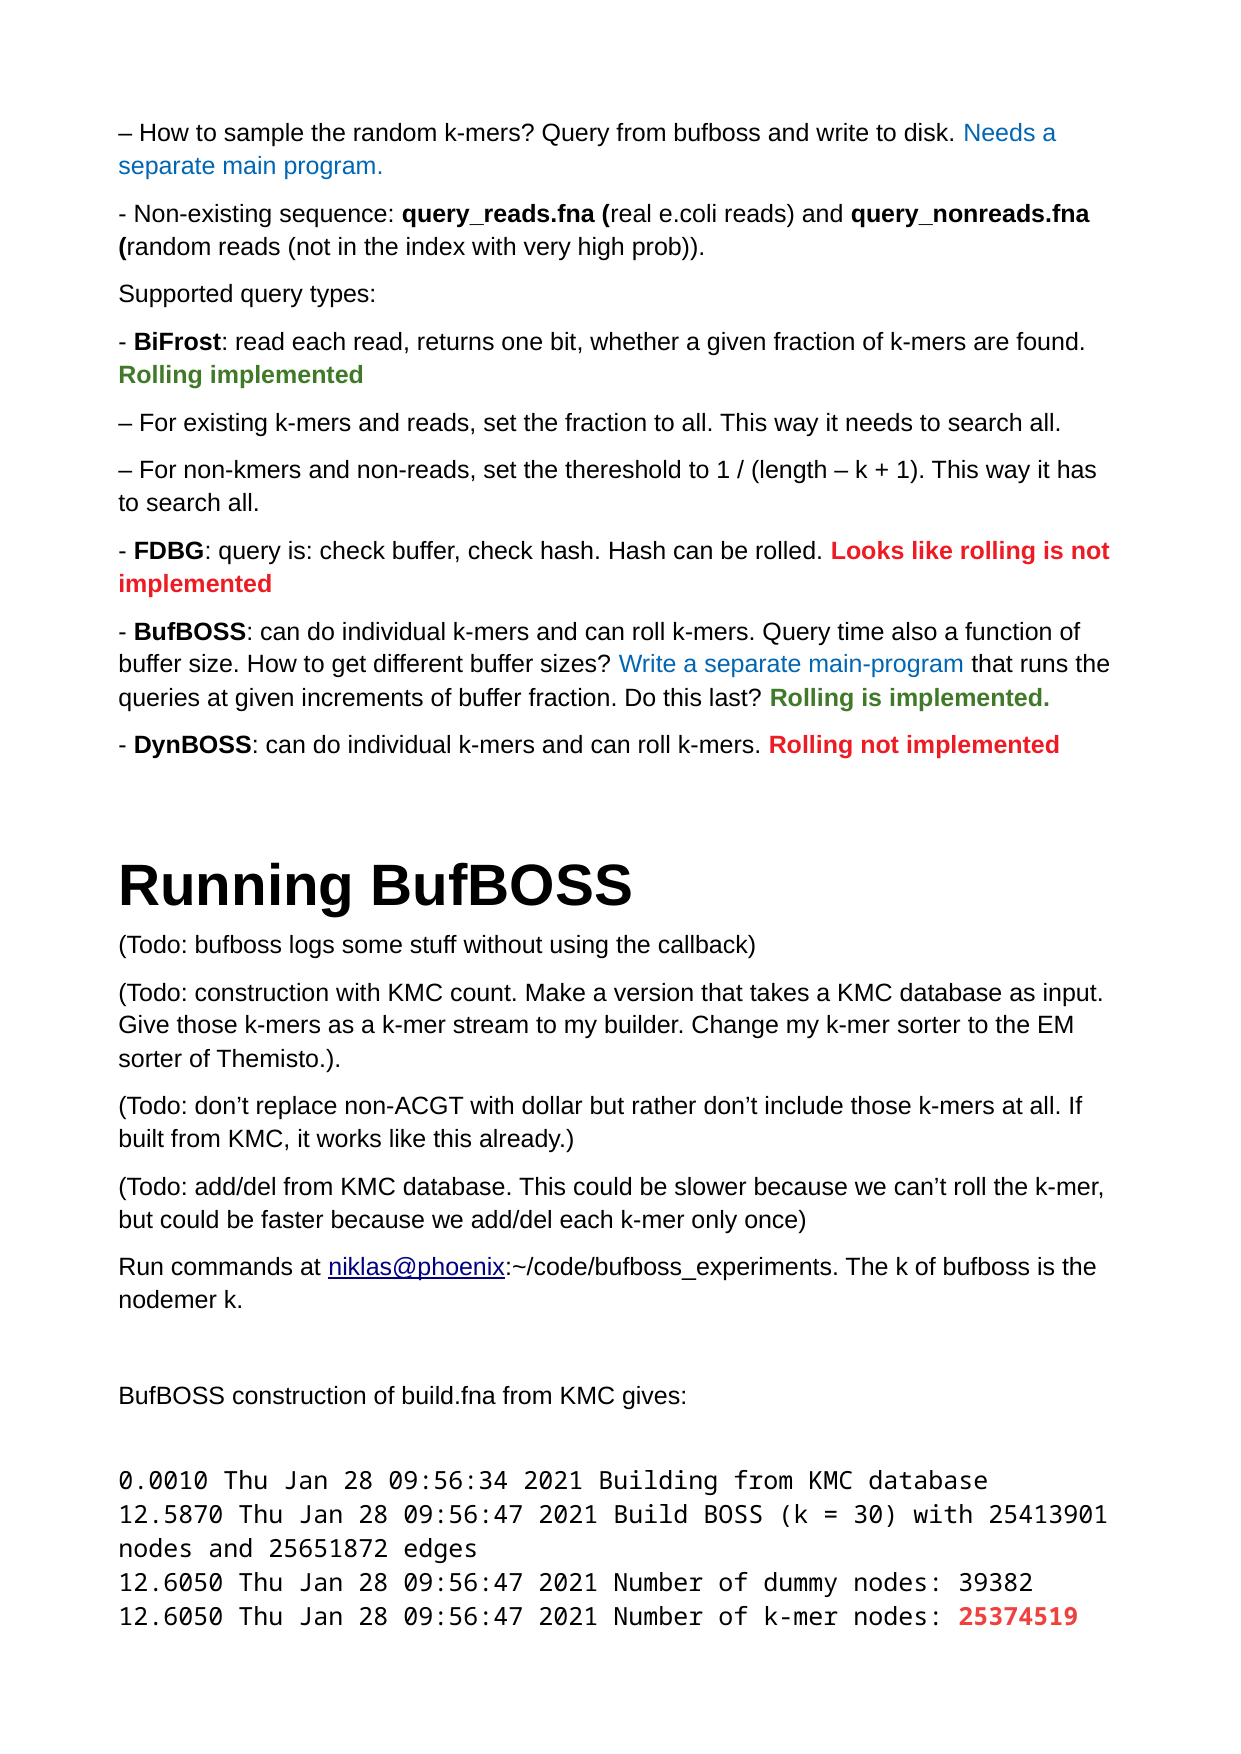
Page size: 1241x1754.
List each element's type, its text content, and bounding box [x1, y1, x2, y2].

text - DynBOSS: can do individual k-mers and can roll k-mers. Rolling not implemented [118, 730, 1122, 759]
text – How to sample the random k-mers? Query from bufboss and write to disk. Needs a separate main program. [118, 118, 1122, 180]
text 12.6050 Thu Jan 28 09:56:47 2021 Number of dummy nodes: 39382 [118, 1564, 1122, 1598]
text BufBOSS construction of build.fna from KMC gives: [118, 1381, 1122, 1409]
text Run commands at niklas@phoenix:~/code/bufboss_experiments. The k of bufboss is the nodemer k. [118, 1252, 1122, 1314]
text (Todo: construction with KMC count. Make a version that takes a KMC database as input. Give those k-mers as a k-mer stream to my builder. Change my k-mer sorter to the EM sorter of Themisto.). [118, 977, 1122, 1072]
text - FDBG: query is: check buffer, check hash. Hash can be rolled. Looks like rolling is not implemented [118, 536, 1122, 598]
text – For non-kmers and non-reads, set the thereshold to 1 / (length – k + 1). This way it has to search all. [118, 455, 1122, 517]
text - BufBOSS: can do individual k-mers and can roll k-mers. Query time also a function of buffer size. How to get different buffer sizes? Write a separate main-program that runs the queries at given increments of buffer fraction. Do this last? Rolling is implemented. [118, 616, 1122, 711]
title Running BufBOSS [118, 850, 1122, 917]
text - Non-existing sequence: query_reads.fna (real e.coli reads) and query_nonreads.fna (random reads (not in the index with very high prob)). [118, 199, 1122, 261]
text (Todo: add/del from KMC database. This could be slower because we can’t roll the k-mer, but could be faster because we add/del each k-mer only once) [118, 1172, 1122, 1233]
text (Todo: bufboss logs some stuff without using the callback) [118, 930, 1122, 959]
text – For existing k-mers and reads, set the fraction to all. This way it needs to search all. [118, 408, 1122, 436]
text 0.0010 Thu Jan 28 09:56:34 2021 Building from KMC database [118, 1462, 1122, 1496]
text 12.5870 Thu Jan 28 09:56:47 2021 Build BOSS (k = 30) with 25413901 nodes and 25651872 edges [118, 1496, 1122, 1564]
text Supported query types: [118, 279, 1122, 308]
text (Todo: don’t replace non-ACGT with dollar but rather don’t include those k-mers at all. If built from KMC, it works like this already.) [118, 1091, 1122, 1153]
text - BiFrost: read each read, returns one bit, whether a given fraction of k-mers are found. Rolling implemented [118, 327, 1122, 389]
text 12.6050 Thu Jan 28 09:56:47 2021 Number of k-mer nodes: 25374519 [118, 1598, 1122, 1633]
